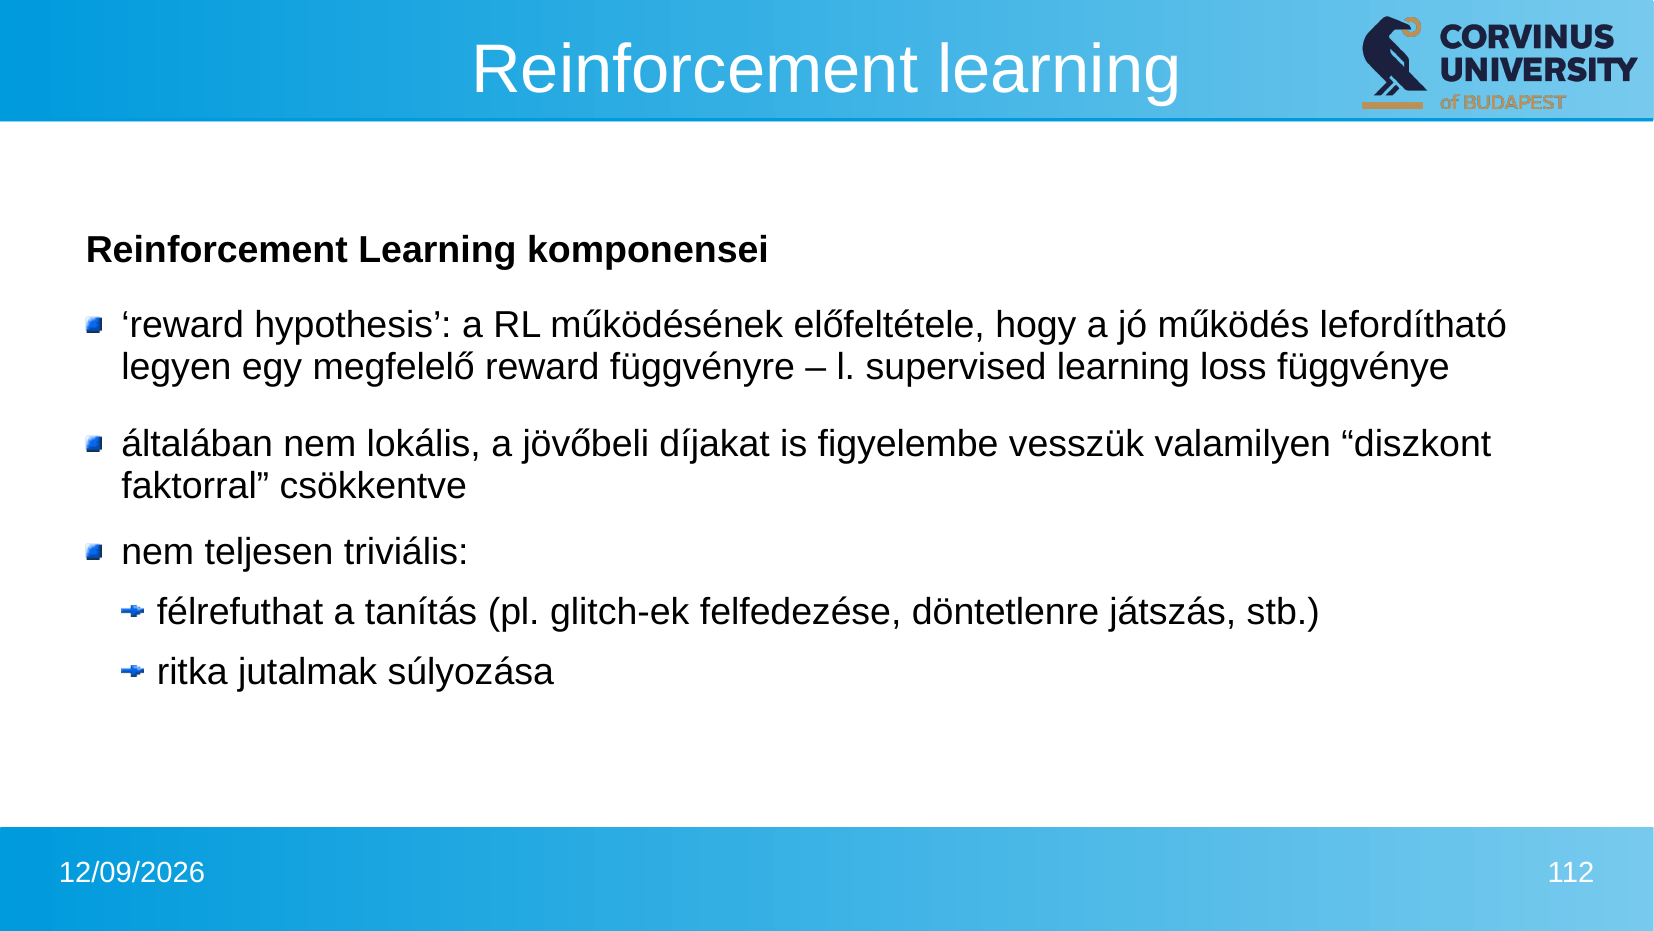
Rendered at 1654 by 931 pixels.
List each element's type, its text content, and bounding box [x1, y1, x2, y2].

picture [1362, 16, 1638, 109]
text_box Reinforcement Learning komponensei ‘reward hypothesis’: a RL működésének előfeltétele, hogy a jó működés lefordítható legyen egy megfelelő reward függvényre – l. supervised learning loss függvénye általában nem lokális, a jövőbeli díjakat is figyelembe vesszük valamilyen “diszkont faktorral” csökkentve nem teljesen triviális: félrefuthat a tanítás (pl. glitch-ek felfedezése, döntetlenre játszás, stb.) ritka jutalmak súlyozása [71, 220, 1610, 737]
title Reinforcement learning [59, 29, 1362, 108]
